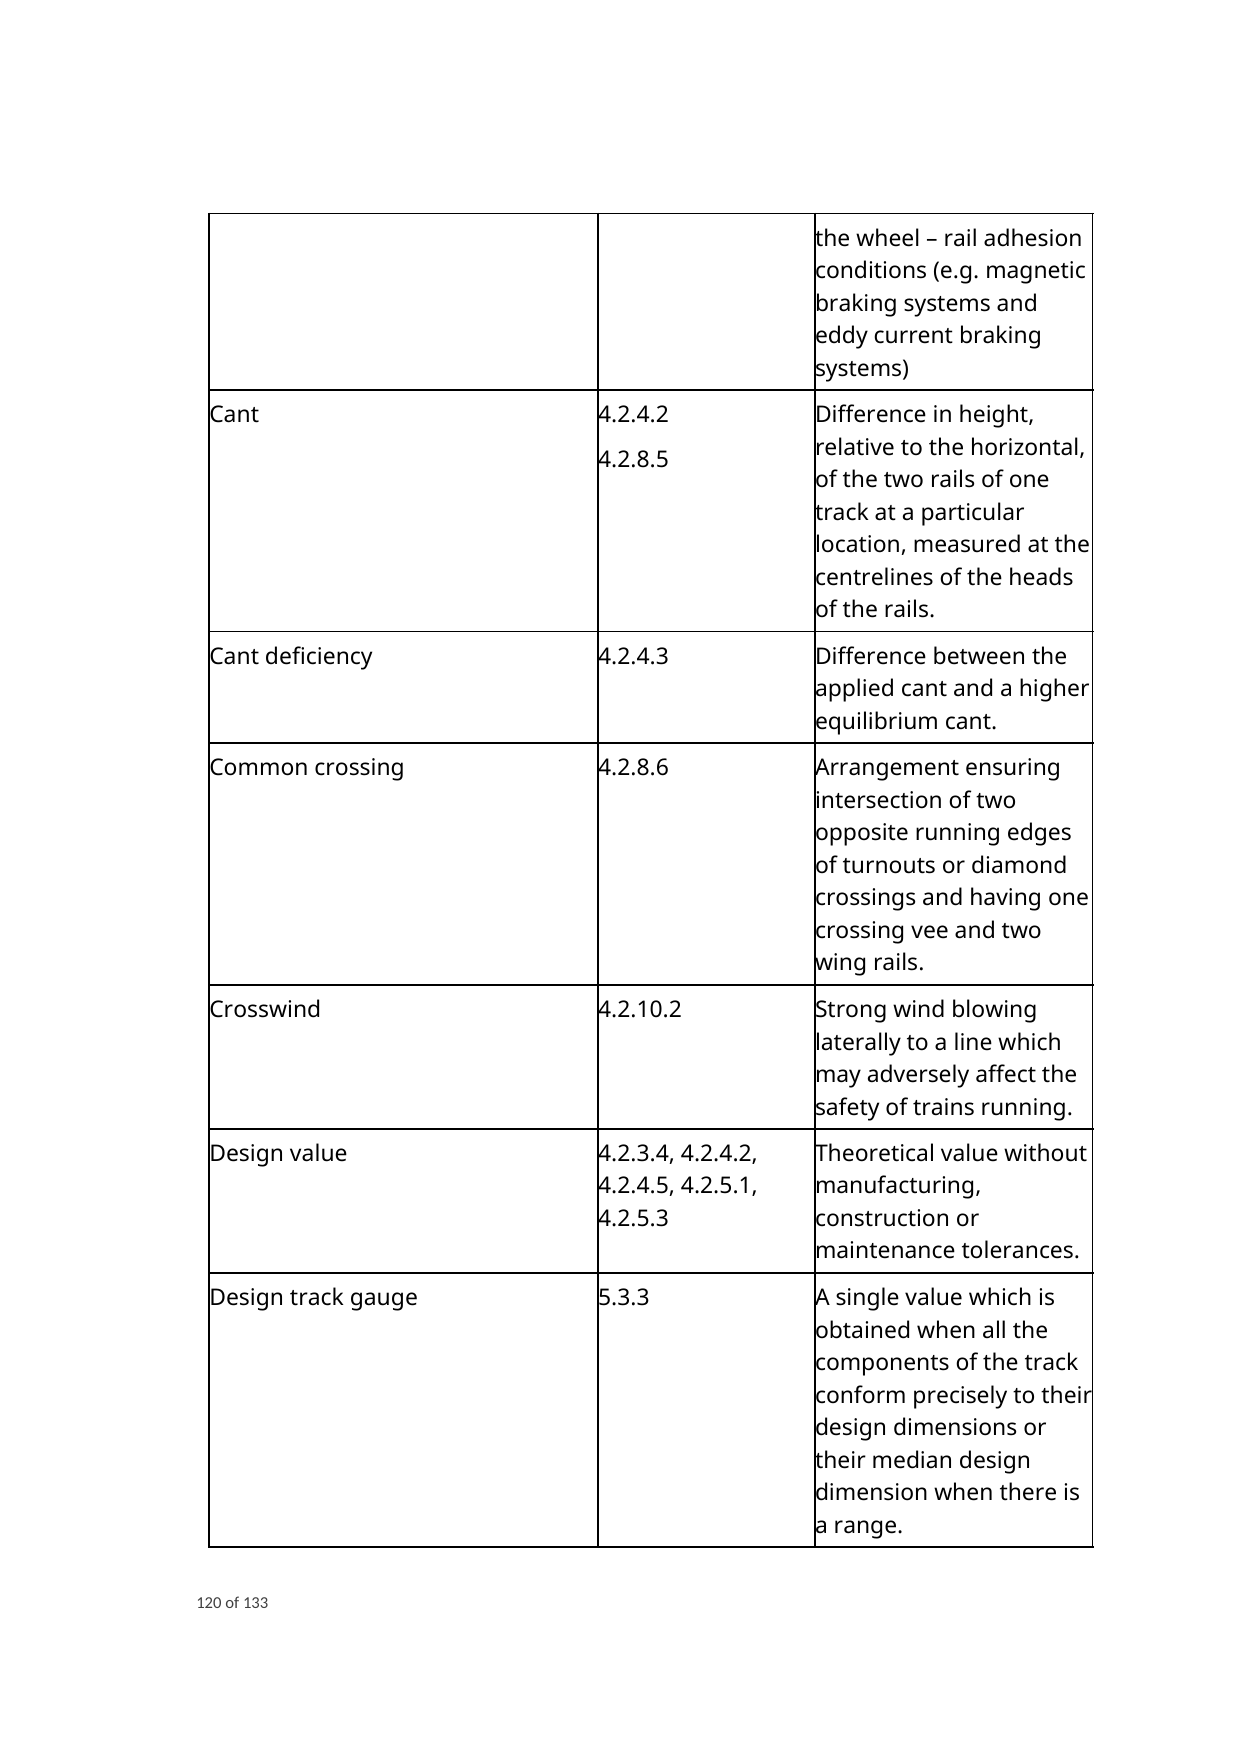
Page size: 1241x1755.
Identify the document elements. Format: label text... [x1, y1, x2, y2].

table_cell Theoretical value without manufacturing, construction or maintenance tolerances. [816, 1130, 1092, 1272]
table_cell Arrangement ensuring intersection of two opposite running edges of turnouts or diamond crossings and having one crossing vee and two wing rails. [816, 744, 1092, 984]
table_cell Cant deficiency [210, 632, 597, 742]
table_cell 4.2.10.2 [599, 986, 814, 1128]
table_cell [210, 214, 597, 389]
table_cell Crosswind [210, 986, 597, 1128]
table_cell Design track gauge [210, 1274, 597, 1546]
table_cell 5.3.3 [599, 1274, 814, 1546]
table_cell Common crossing [210, 744, 597, 984]
table_cell 4.2.4.3 [599, 632, 814, 742]
table_cell Design value [210, 1130, 597, 1272]
table_cell 4.2.4.2 4.2.8.5 [599, 391, 814, 631]
table_cell [599, 214, 814, 389]
table_cell A single value which is obtained when all the components of the track conform precisely to their design dimensions or their median design dimension when there is a range. [816, 1274, 1092, 1546]
table_cell 4.2.3.4, 4.2.4.2, 4.2.4.5, 4.2.5.1, 4.2.5.3 [599, 1130, 814, 1272]
table_cell 4.2.8.6 [599, 744, 814, 984]
table_cell Difference in height, relative to the horizontal, of the two rails of one track at a particular location, measured at the centrelines of the heads of the rails. [816, 391, 1092, 631]
table_cell Strong wind blowing laterally to a line which may adversely affect the safety of trains running. [816, 986, 1092, 1128]
table_cell Difference between the applied cant and a higher equilibrium cant. [816, 632, 1092, 742]
table_cell Cant [210, 391, 597, 631]
table_cell the wheel – rail adhesion conditions (e.g. magnetic braking systems and eddy current braking systems) [816, 214, 1092, 389]
